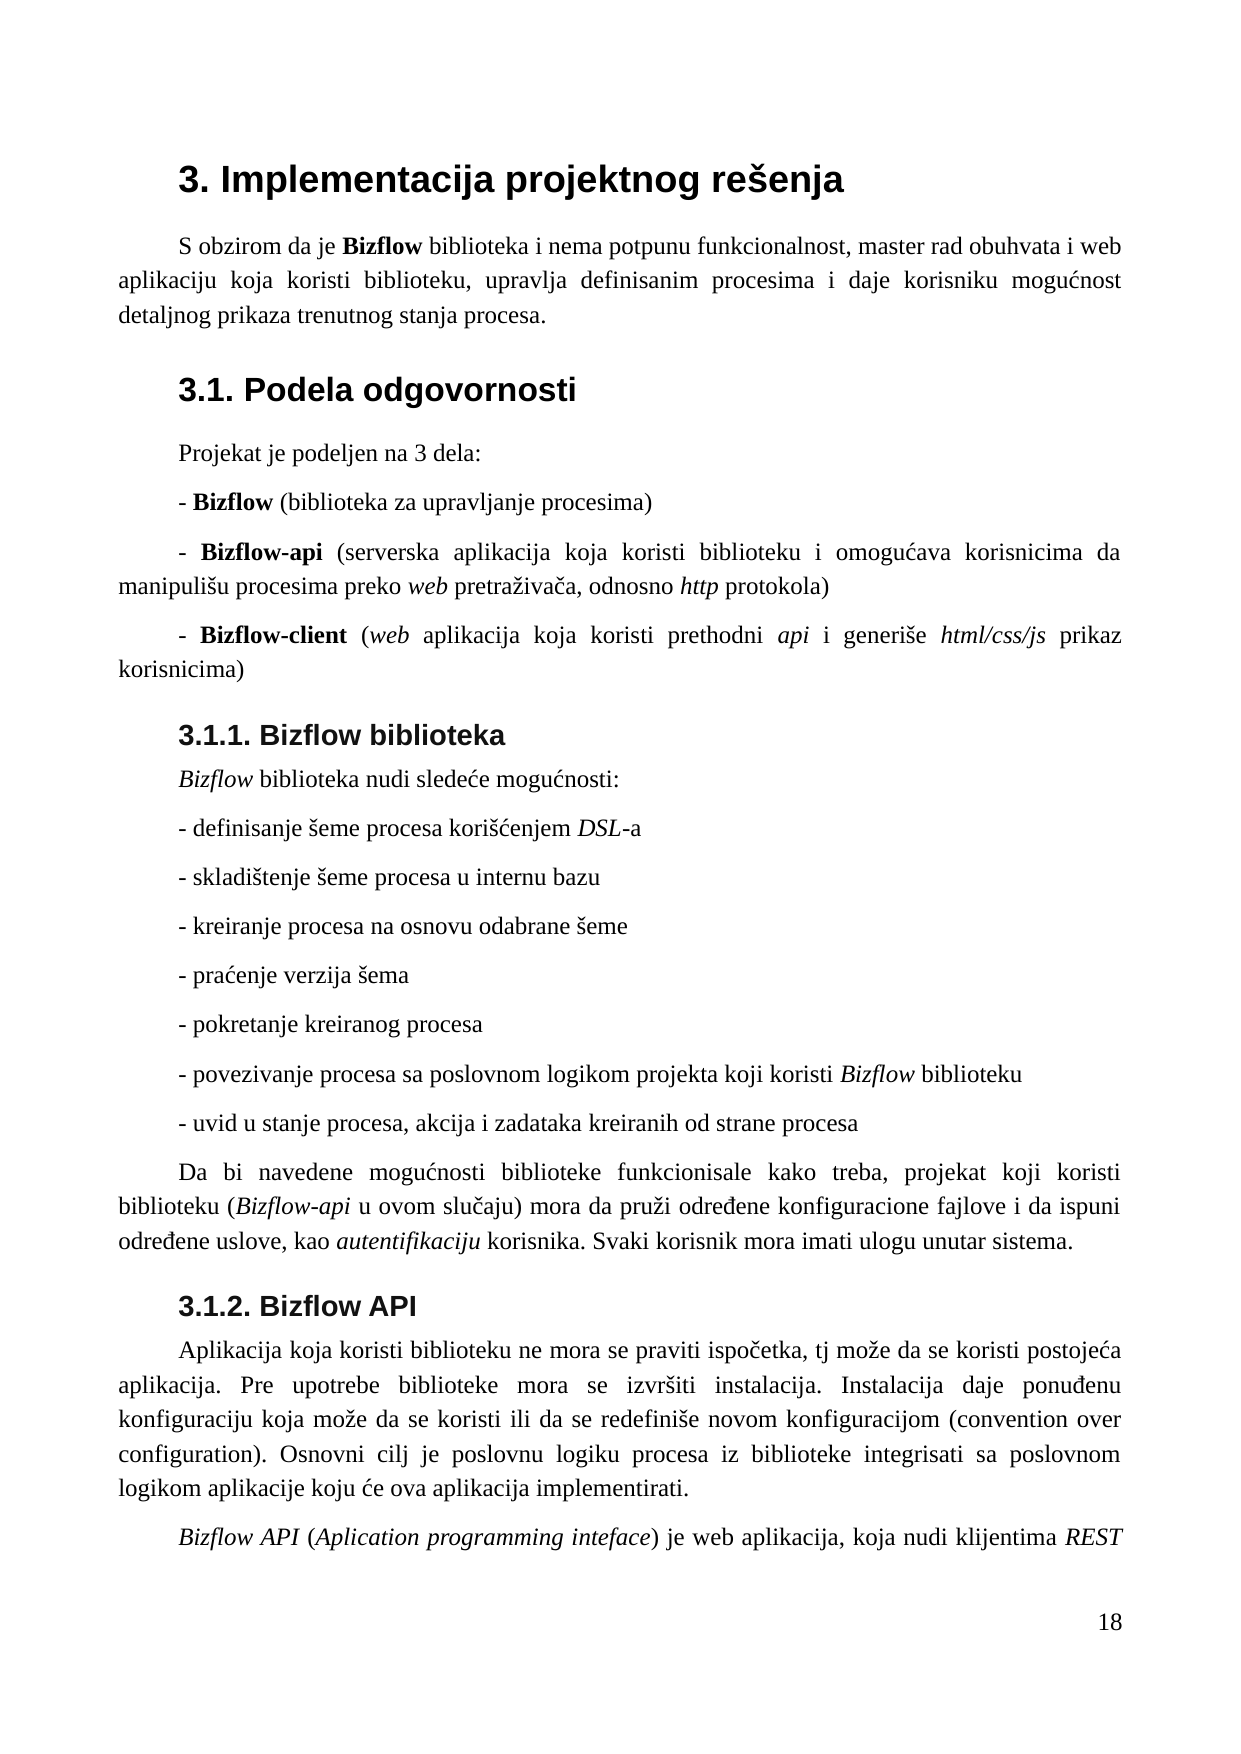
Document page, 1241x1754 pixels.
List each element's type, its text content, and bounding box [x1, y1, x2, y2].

subtitle Bizflow biblioteka [118, 718, 1122, 752]
text - kreiranje procesa na osnovu odabrane šeme [118, 911, 1122, 940]
text Projekat je podeljen na 3 dela: [118, 438, 1122, 467]
text - povezivanje procesa sa poslovnom logikom projekta koji koristi Bizflow biblioteku [118, 1059, 1122, 1087]
text Bizflow API (Aplication programming inteface) je web aplikacija, koja nudi klijentima REST [118, 1522, 1122, 1551]
text S obzirom da je Bizflow biblioteka i nema potpunu funkcionalnost, master rad obuhvata i web aplikaciju koja koristi biblioteku, upravlja definisanim procesima i daje korisniku mogućnost detaljnog prikaza trenutnog stanja procesa. [118, 231, 1122, 328]
subtitle Podela odgovornosti [118, 370, 1122, 408]
text Da bi navedene mogućnosti biblioteke funkcionisale kako treba, projekat koji koristi biblioteku (Bizflow-api u ovom slučaju) mora da pruži određene konfiguracione fajlove i da ispuni određene uslove, kao autentifikaciju korisnika. Svaki korisnik mora imati ulogu unutar sistema. [118, 1157, 1122, 1254]
text - Bizflow (biblioteka za upravljanje procesima) [118, 487, 1122, 516]
text - Bizflow-client (web aplikacija koja koristi prethodni api i generiše html/css/js prikaz korisnicima) [118, 620, 1122, 683]
subtitle Implementacija projektnog rešenja [118, 157, 1122, 201]
text - pokretanje kreiranog procesa [118, 1009, 1122, 1038]
text - Bizflow-api (serverska aplikacija koja koristi biblioteku i omogućava korisnicima da manipulišu procesima preko web pretraživača, odnosno http protokola) [118, 537, 1122, 600]
text - praćenje verzija šema [118, 961, 1122, 989]
text Bizflow biblioteka nudi sledeće mogućnosti: [118, 764, 1122, 793]
text Aplikacija koja koristi biblioteku ne mora se praviti ispočetka, tj može da se koristi postojeća aplikacija. Pre upotrebe biblioteke mora se izvršiti instalacija. Instalacija daje ponuđenu konfiguraciju koja može da se koristi ili da se redefiniše novom konfiguracijom (convention over configuration). Osnovni cilj je poslovnu logiku procesa iz biblioteke integrisati sa poslovnom logikom aplikacije koju će ova aplikacija implementirati. [118, 1335, 1122, 1502]
text - uvid u stanje procesa, akcija i zadataka kreiranih od strane procesa [118, 1108, 1122, 1136]
text - skladištenje šeme procesa u internu bazu [118, 862, 1122, 891]
subtitle Bizflow API [118, 1289, 1122, 1323]
text - definisanje šeme procesa korišćenjem DSL-a [118, 813, 1122, 842]
